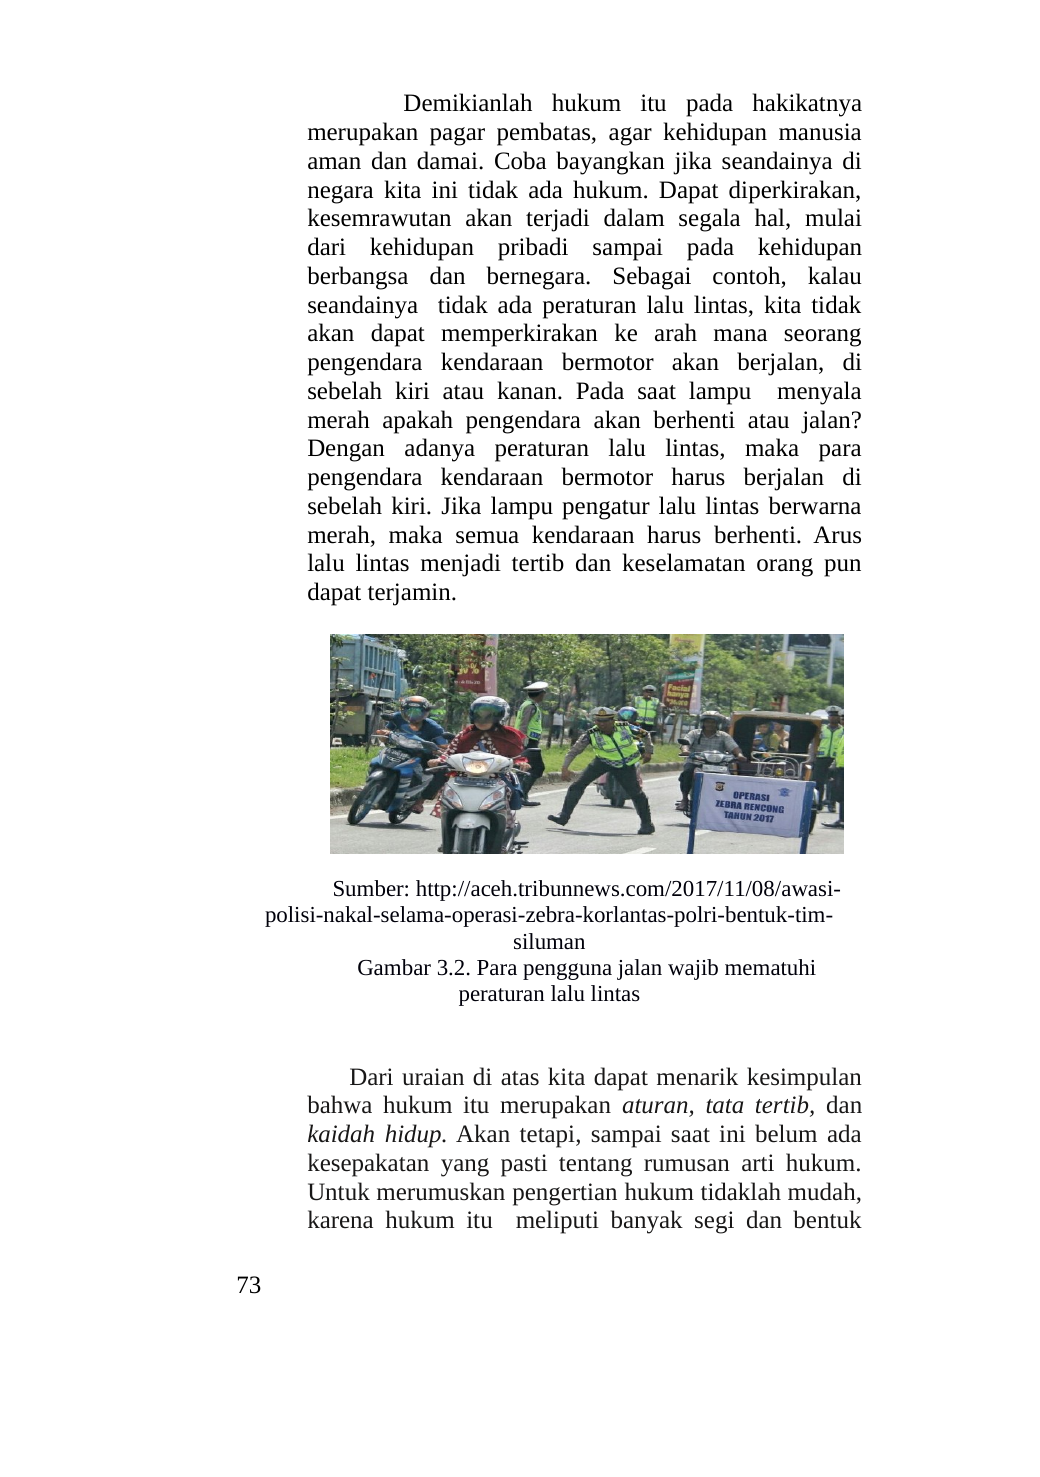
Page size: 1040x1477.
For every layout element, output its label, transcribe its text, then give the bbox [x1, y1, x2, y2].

text Gambar 3.2. Para pengguna jalan wajib mematuhi peraturan lalu lintas [236, 954, 862, 1007]
text Dari uraian di atas kita dapat menarik kesimpulan bahwa hukum itu merupakan aturan, tata tertib, dan kaidah hidup. Akan tetapi, sampai saat ini belum ada kesepakatan yang pasti tentang rumusan arti hukum. Untuk merumuskan pengertian hukum tidaklah mudah, karena hukum itu meliputi banyak segi dan bentuk [307, 1062, 862, 1234]
text Sumber: http://aceh.tribunnews.com/2017/11/08/awasi-polisi-nakal-selama-operasi-zebra-korlantas-polri-bentuk-tim-siluman [236, 875, 862, 954]
text Demikianlah hukum itu pada hakikatnya merupakan pagar pembatas, agar kehidupan manusia aman dan damai. Coba bayangkan jika seandainya di negara kita ini tidak ada hukum. Dapat diperkirakan, kesemrawutan akan terjadi dalam segala hal, mulai dari kehidupan pribadi sampai pada kehidupan berbangsa dan bernegara. Sebagai contoh, kalau seandainya tidak ada peraturan lalu lintas, kita tidak akan dapat memperkirakan ke arah mana seorang pengendara kendaraan bermotor akan berjalan, di sebelah kiri atau kanan. Pada saat lampu menyala merah apakah pengendara akan berhenti atau jalan? Dengan adanya peraturan lalu lintas, maka para pengendara kendaraan bermotor harus berjalan di sebelah kiri. Jika lampu pengatur lalu lintas berwarna merah, maka semua kendaraan harus berhenti. Arus lalu lintas menjadi tertib dan keselamatan orang pun dapat terjamin. [307, 88, 862, 606]
picture [330, 634, 844, 854]
